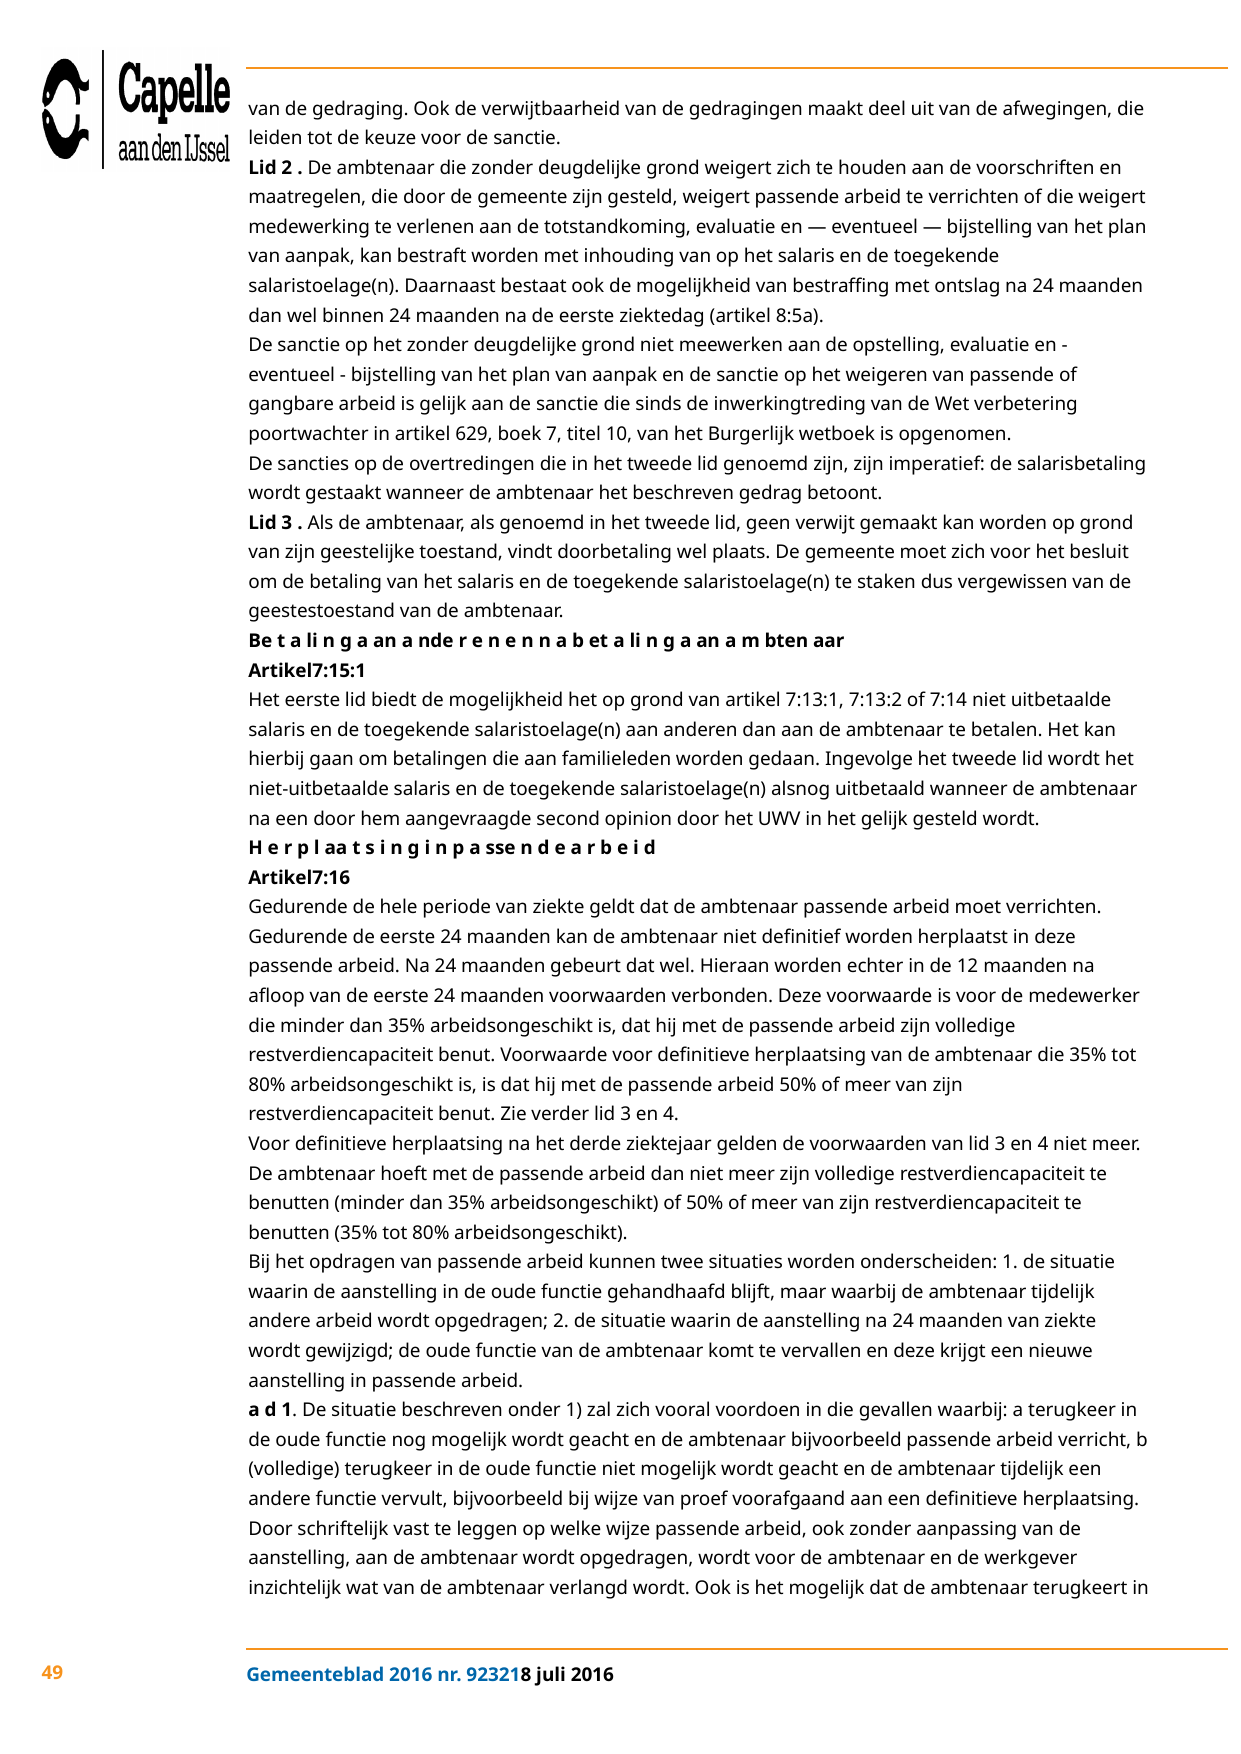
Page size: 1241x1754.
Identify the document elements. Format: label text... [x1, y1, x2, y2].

picture [41, 47, 231, 172]
text De sancties op de overtredingen die in het tweede lid genoemd zijn, zijn imperatief: de salarisbetaling wordt gestaakt wanneer de ambtenaar het beschreven gedrag betoont. [248, 450, 1152, 505]
text a d 1. De situatie beschreven onder 1) zal zich vooral voordoen in die gevallen waarbij: a terugkeer in de oude functie nog mogelijk wordt geacht en de ambtenaar bijvoorbeeld passende arbeid verricht, b (volledige) terugkeer in de oude functie niet mogelijk wordt geacht en de ambtenaar tijdelijk een andere functie vervult, bijvoorbeeld bij wijze van proef voorafgaand aan een definitieve herplaatsing. [248, 1396, 1152, 1511]
text H e r p l aa t s i n g i n p a sse n d e a r b e i d [248, 834, 1152, 860]
text Artikel7:16 [248, 864, 1152, 890]
text Be t a li n g a an a nde r e n e n n a b et a li n g a an a m bten aar [248, 627, 1152, 653]
text Lid 3 . Als de ambtenaar, als genoemd in het tweede lid, geen verwijt gemaakt kan worden op grond van zijn geestelijke toestand, vindt doorbetaling wel plaats. De gemeente moet zich voor het besluit om de betaling van het salaris en de toegekende salaristoelage(n) te staken dus vergewissen van de geestestoestand van de ambtenaar. [248, 509, 1152, 623]
text van de gedraging. Ook de verwijtbaarheid van de gedragingen maakt deel uit van de afwegingen, die leiden tot de keuze voor de sanctie. [248, 95, 1152, 150]
text Bij het opdragen van passende arbeid kunnen twee situaties worden onderscheiden: 1. de situatie waarin de aanstelling in de oude functie gehandhaafd blijft, maar waarbij de ambtenaar tijdelijk andere arbeid wordt opgedragen; 2. de situatie waarin de aanstelling na 24 maanden van ziekte wordt gewijzigd; de oude functie van de ambtenaar komt te vervallen en deze krijgt een nieuwe aanstelling in passende arbeid. [248, 1248, 1152, 1393]
text Door schriftelijk vast te leggen op welke wijze passende arbeid, ook zonder aanpassing van de aanstelling, aan de ambtenaar wordt opgedragen, wordt voor de ambtenaar en de werkgever inzichtelijk wat van de ambtenaar verlangd wordt. Ook is het mogelijk dat de ambtenaar terugkeert in [248, 1515, 1152, 1600]
text Gedurende de hele periode van ziekte geldt dat de ambtenaar passende arbeid moet verrichten. Gedurende de eerste 24 maanden kan de ambtenaar niet definitief worden herplaatst in deze passende arbeid. Na 24 maanden gebeurt dat wel. Hieraan worden echter in de 12 maanden na afloop van de eerste 24 maanden voorwaarden verbonden. Deze voorwaarde is voor de medewerker die minder dan 35% arbeidsongeschikt is, dat hij met de passende arbeid zijn volledige restverdiencapaciteit benut. Voorwaarde voor definitieve herplaatsing van de ambtenaar die 35% tot 80% arbeidsongeschikt is, is dat hij met de passende arbeid 50% of meer van zijn restverdiencapaciteit benut. Zie verder lid 3 en 4. [248, 893, 1152, 1126]
text Voor definitieve herplaatsing na het derde ziektejaar gelden de voorwaarden van lid 3 en 4 niet meer. De ambtenaar hoeft met de passende arbeid dan niet meer zijn volledige restverdiencapaciteit te benutten (minder dan 35% arbeidsongeschikt) of 50% of meer van zijn restverdiencapaciteit te benutten (35% tot 80% arbeidsongeschikt). [248, 1130, 1152, 1245]
text De sanctie op het zonder deugdelijke grond niet meewerken aan de opstelling, evaluatie en - eventueel - bijstelling van het plan van aanpak en de sanctie op het weigeren van passende of gangbare arbeid is gelijk aan de sanctie die sinds de inwerkingtreding van de Wet verbetering poortwachter in artikel 629, boek 7, titel 10, van het Burgerlijk wetboek is opgenomen. [248, 331, 1152, 446]
text Lid 2 . De ambtenaar die zonder deugdelijke grond weigert zich te houden aan de voorschriften en maatregelen, die door de gemeente zijn gesteld, weigert passende arbeid te verrichten of die weigert medewerking te verlenen aan de totstandkoming, evaluatie en — eventueel — bijstelling van het plan van aanpak, kan bestraft worden met inhouding van op het salaris en de toegekende salaristoelage(n). Daarnaast bestaat ook de mogelijkheid van bestraffing met ontslag na 24 maanden dan wel binnen 24 maanden na de eerste ziektedag (artikel 8:5a). [248, 154, 1152, 328]
text Het eerste lid biedt de mogelijkheid het op grond van artikel 7:13:1, 7:13:2 of 7:14 niet uitbetaalde salaris en de toegekende salaristoelage(n) aan anderen dan aan de ambtenaar te betalen. Het kan hierbij gaan om betalingen die aan familieleden worden gedaan. Ingevolge het tweede lid wordt het niet-uitbetaalde salaris en de toegekende salaristoelage(n) alsnog uitbetaald wanneer de ambtenaar na een door hem aangevraagde second opinion door het UWV in het gelijk gesteld wordt. [248, 686, 1152, 831]
text Artikel7:15:1 [248, 657, 1152, 683]
